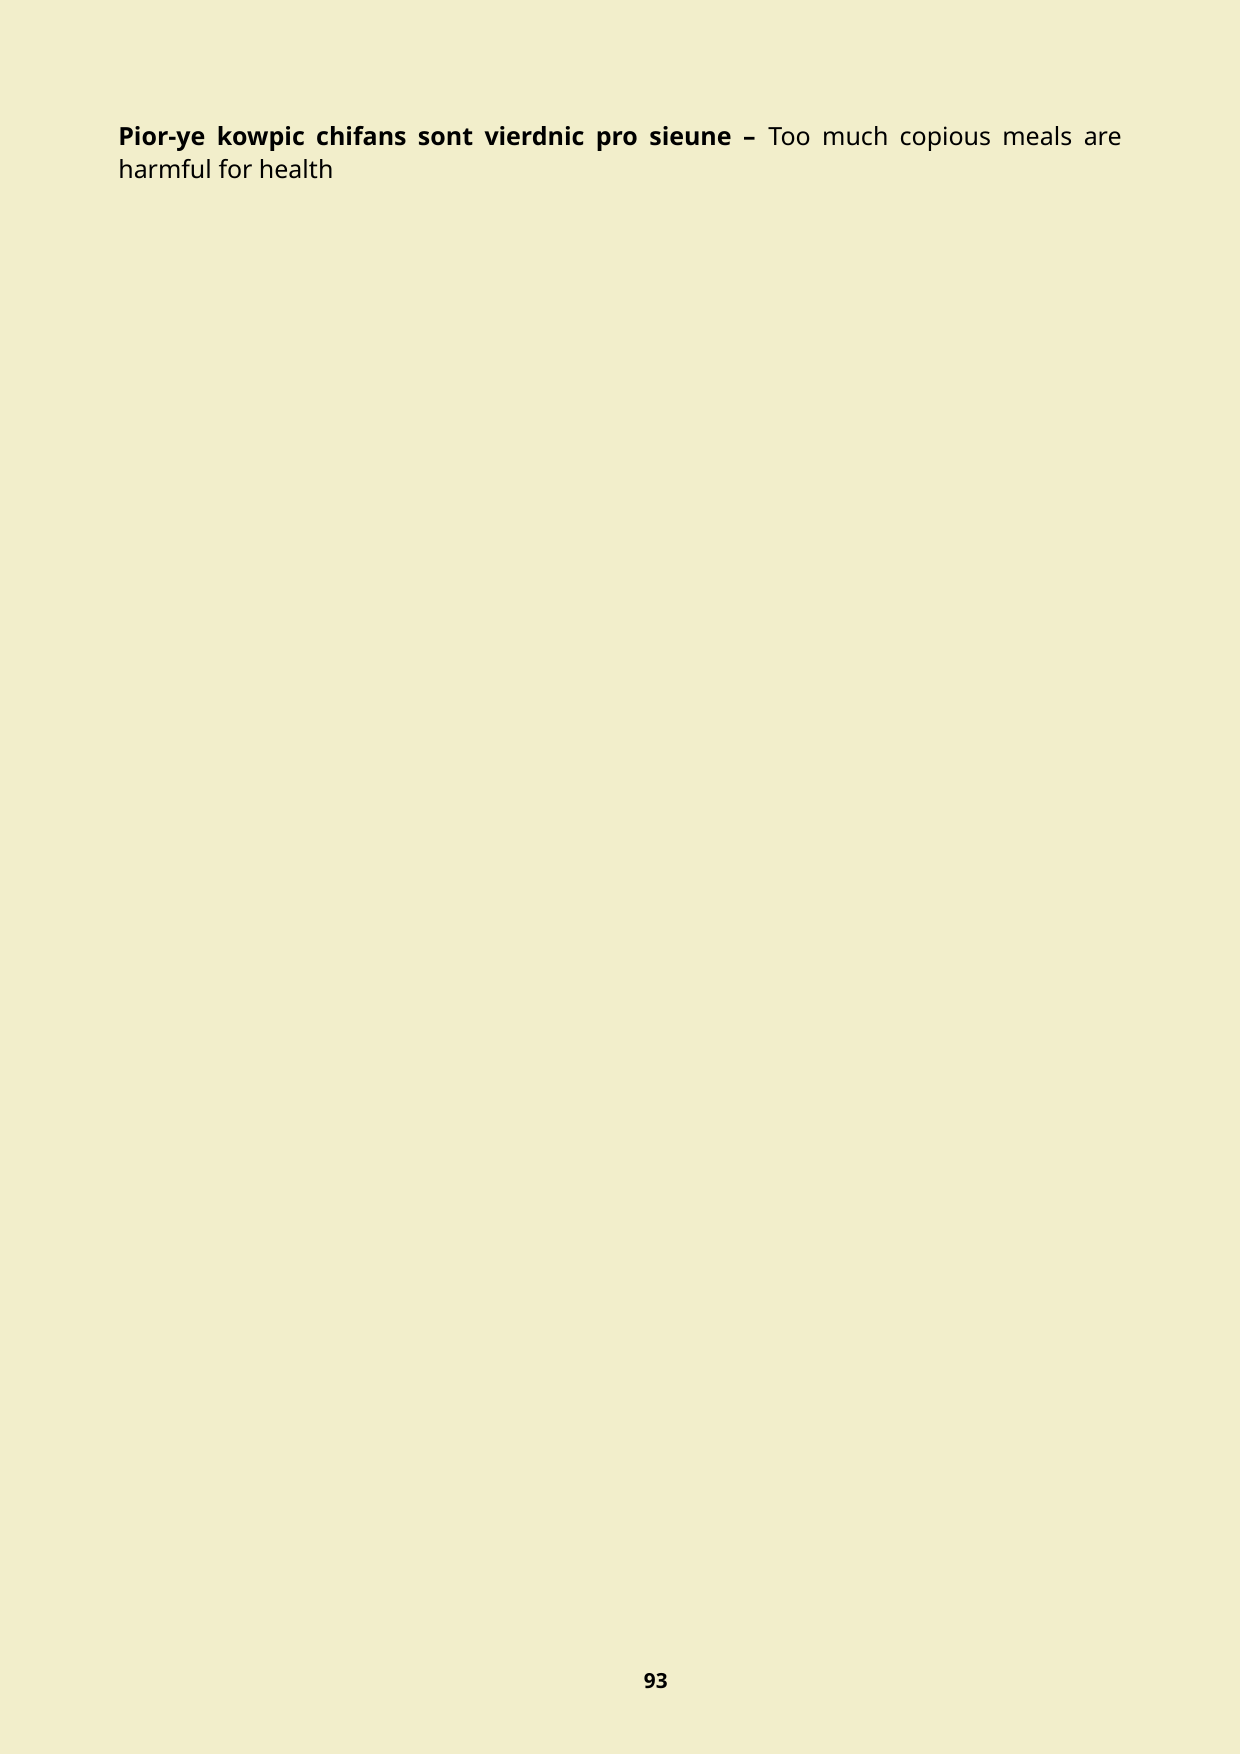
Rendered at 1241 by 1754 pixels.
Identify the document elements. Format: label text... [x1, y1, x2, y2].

text Pior-ye kowpic chifans sont vierdnic pro sieune – Too much copious meals are harmful for health [118, 118, 1122, 186]
